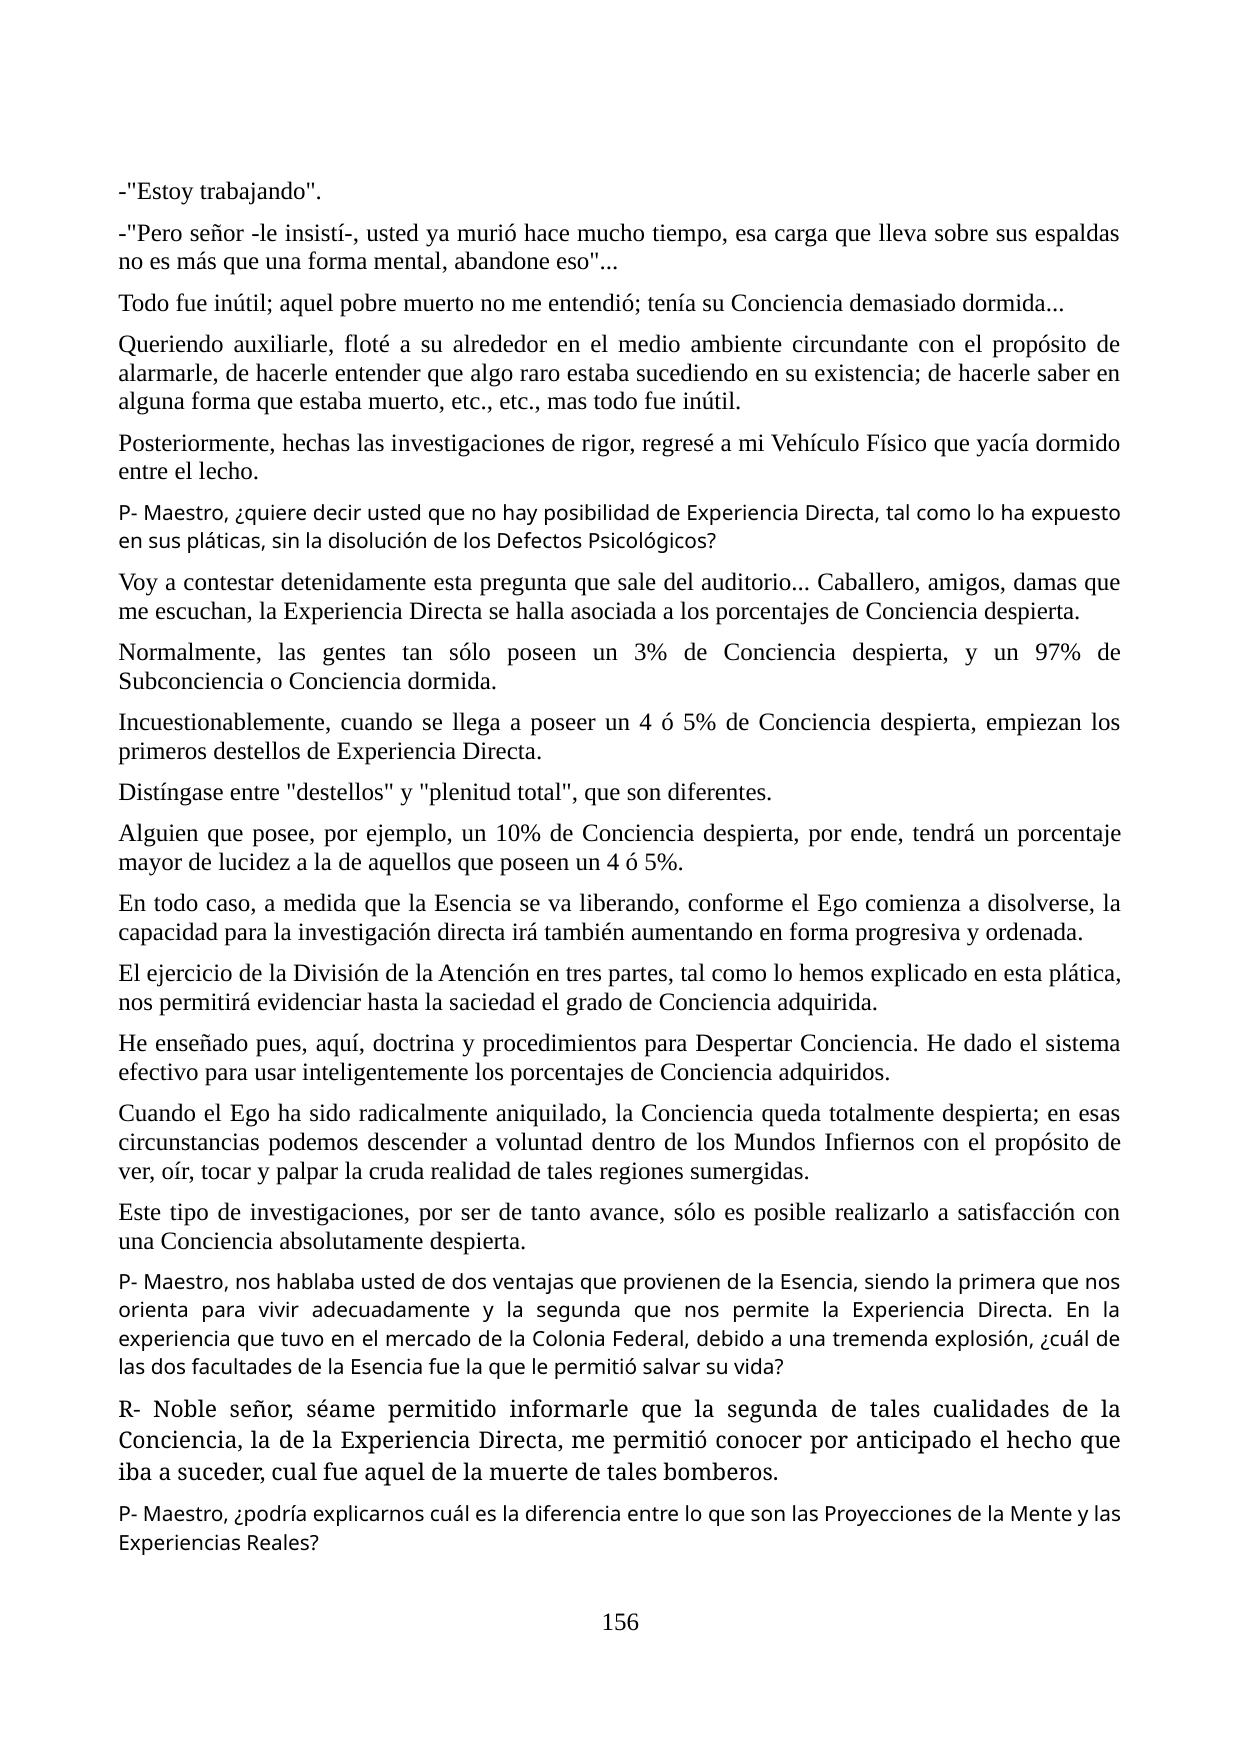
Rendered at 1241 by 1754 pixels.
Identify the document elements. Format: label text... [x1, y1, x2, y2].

text Voy a contestar detenidamente esta pregunta que sale del auditorio... Caballero, amigos, damas que me escuchan, la Experiencia Directa se halla asociada a los porcentajes de Conciencia despierta. [118, 567, 1122, 624]
text Cuando el Ego ha sido radicalmente aniquilado, la Conciencia queda totalmente despierta; en esas circunstancias podemos descender a voluntad dentro de los Mundos Infiernos con el propósito de ver, oír, tocar y palpar la cruda realidad de tales regiones sumergidas. [118, 1098, 1122, 1184]
text P- Maestro, ¿podría explicarnos cuál es la diferencia entre lo que son las Proyecciones de la Mente y las Experiencias Reales? [118, 1499, 1122, 1556]
text Todo fue inútil; aquel pobre muerto no me entendió; tenía su Conciencia demasiado dormida... [118, 288, 1122, 316]
text Normalmente, las gentes tan sólo poseen un 3% de Conciencia despierta, y un 97% de Subconciencia o Conciencia dormida. [118, 637, 1122, 694]
text Distíngase entre "destellos" y "plenitud total", que son diferentes. [118, 777, 1122, 806]
text Este tipo de investigaciones, por ser de tanto avance, sólo es posible realizarlo a satisfacción con una Conciencia absolutamente despierta. [118, 1197, 1122, 1254]
text El ejercicio de la División de la Atención en tres partes, tal como lo hemos explicado en esta plática, nos permitirá evidenciar hasta la saciedad el grado de Conciencia adquirida. [118, 958, 1122, 1016]
text R- Noble señor, séame permitido informarle que la segunda de tales cualidades de la Conciencia, la de la Experiencia Directa, me permitió conocer por anticipado el hecho que iba a suceder, cual fue aquel de la muerte de tales bomberos. [118, 1393, 1122, 1487]
text He enseñado pues, aquí, doctrina y procedimientos para Despertar Conciencia. He dado el sistema efectivo para usar inteligentemente los porcentajes de Conciencia adquiridos. [118, 1028, 1122, 1086]
text -"Pero señor -le insistí-, usted ya murió hace mucho tiempo, esa carga que lleva sobre sus espaldas no es más que una forma mental, abandone eso"... [118, 218, 1122, 275]
text En todo caso, a medida que la Esencia se va liberando, conforme el Ego comienza a disolverse, la capacidad para la investigación directa irá también aumentando en forma progresiva y ordenada. [118, 888, 1122, 946]
text Incuestionablemente, cuando se llega a poseer un 4 ó 5% de Conciencia despierta, empiezan los primeros destellos de Experiencia Directa. [118, 707, 1122, 764]
text Posteriormente, hechas las investigaciones de rigor, regresé a mi Vehículo Físico que yacía dormido entre el lecho. [118, 428, 1122, 485]
text P- Maestro, ¿quiere decir usted que no hay posibilidad de Experiencia Directa, tal como lo ha expuesto en sus pláticas, sin la disolución de los Defectos Psicológicos? [118, 498, 1122, 554]
text P- Maestro, nos hablaba usted de dos ventajas que provienen de la Esencia, siendo la primera que nos orienta para vivir adecuadamente y la segunda que nos permite la Experiencia Directa. En la experiencia que tuvo en el mercado de la Colonia Federal, debido a una tremenda explosión, ¿cuál de las dos facultades de la Esencia fue la que le permitió salvar su vida? [118, 1267, 1122, 1381]
text Queriendo auxiliarle, floté a su alrededor en el medio ambiente circundante con el propósito de alarmarle, de hacerle entender que algo raro estaba sucediendo en su existencia; de hacerle saber en alguna forma que estaba muerto, etc., etc., mas todo fue inútil. [118, 329, 1122, 415]
text -"Estoy trabajando". [118, 176, 1122, 205]
text Alguien que posee, por ejemplo, un 10% de Conciencia despierta, por ende, tendrá un porcentaje mayor de lucidez a la de aquellos que poseen un 4 ó 5%. [118, 818, 1122, 876]
